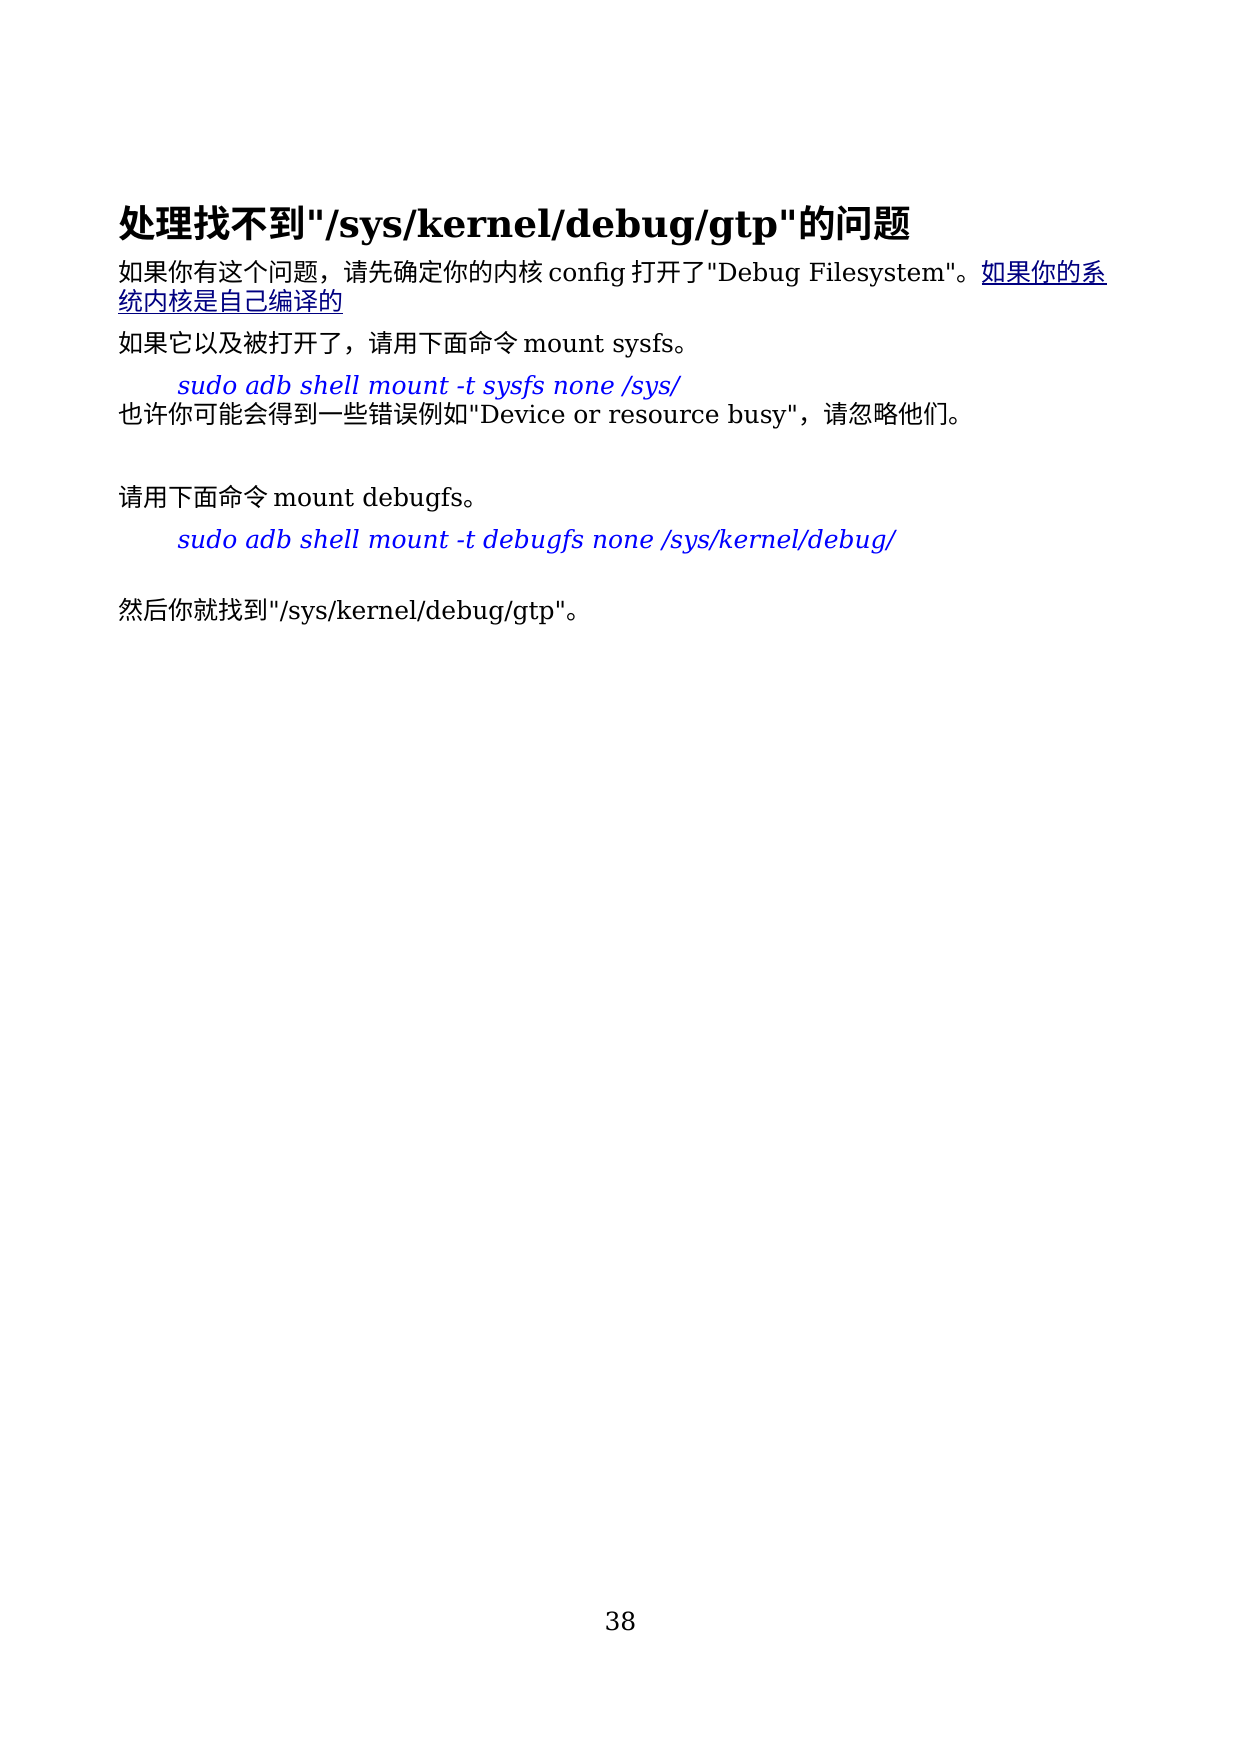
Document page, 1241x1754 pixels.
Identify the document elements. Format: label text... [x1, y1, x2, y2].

text 如果它以及被打开了，请用下面命令mount sysfs。 [118, 329, 1122, 358]
text sudo adb shell mount -t sysfs none /sys/ [177, 371, 1063, 400]
text 请用下面命令mount debugfs。 [118, 483, 1122, 512]
text sudo adb shell mount -t debugfs none /sys/kernel/debug/ [177, 525, 1063, 554]
text 如果你有这个问题，请先确定你的内核config打开了"Debug Filesystem"。如果你的系统内核是自己编译的 [118, 258, 1122, 317]
text 然后你就找到"/sys/kernel/debug/gtp"。 [118, 596, 1122, 625]
text 也许你可能会得到一些错误例如"Device or resource busy"，请忽略他们。 [118, 400, 1122, 429]
subtitle 处理找不到"/sys/kernel/debug/gtp"的问题 [118, 202, 1122, 246]
